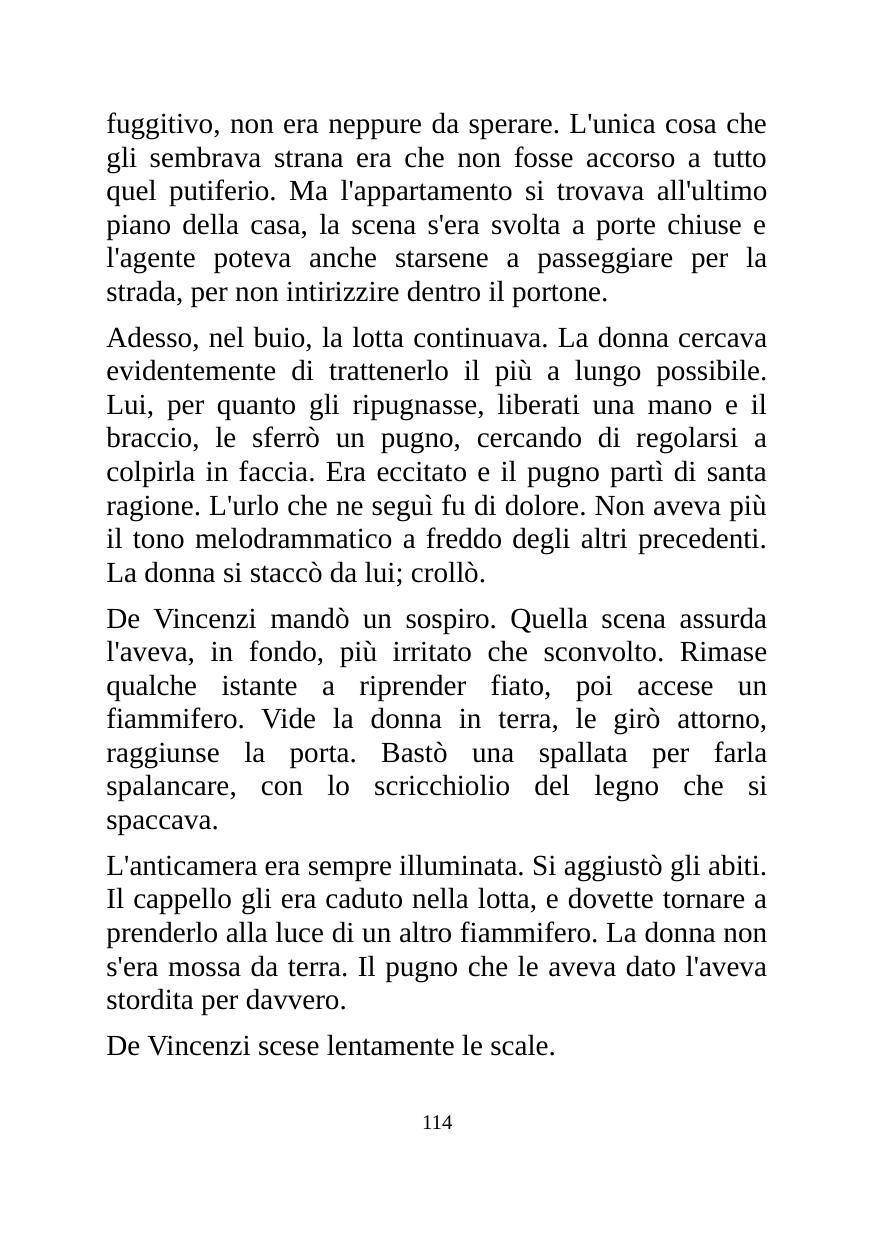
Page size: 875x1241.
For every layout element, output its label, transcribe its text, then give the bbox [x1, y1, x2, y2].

text L'anticamera era sempre illuminata. Si aggiustò gli abiti. Il cappello gli era caduto nella lotta, e dovette tornare a prenderlo alla luce di un altro fiammifero. La donna non s'era mossa da terra. Il pugno che le aveva dato l'aveva stordita per davvero. [106, 848, 768, 1016]
text De Vincenzi scese lentamente le scale. [106, 1028, 768, 1062]
text De Vincenzi mandò un sospiro. Quella scena assurda l'aveva, in fondo, più irritato che sconvolto. Rimase qualche istante a riprender fiato, poi accese un fiammifero. Vide la donna in terra, le girò attorno, raggiunse la porta. Bastò una spallata per farla spalancare, con lo scricchiolio del legno che si spaccava. [106, 601, 768, 836]
text Adesso, nel buio, la lotta continuava. La donna cercava evidentemente di trattenerlo il più a lungo possibile. Lui, per quanto gli ripugnasse, liberati una mano e il braccio, le sferrò un pugno, cercando di regolarsi a colpirla in faccia. Era eccitato e il pugno partì di santa ragione. L'urlo che ne seguì fu di dolore. Non aveva più il tono melodrammatico a freddo degli altri precedenti. La donna si staccò da lui; crollò. [106, 320, 768, 588]
text fuggitivo, non era neppure da sperare. L'unica cosa che gli sembrava strana era che non fosse accorso a tutto quel putiferio. Ma l'appartamento si trovava all'ultimo piano della casa, la scena s'era svolta a porte chiuse e l'agente poteva anche starsene a passeggiare per la strada, per non intirizzire dentro il portone. [106, 106, 768, 307]
